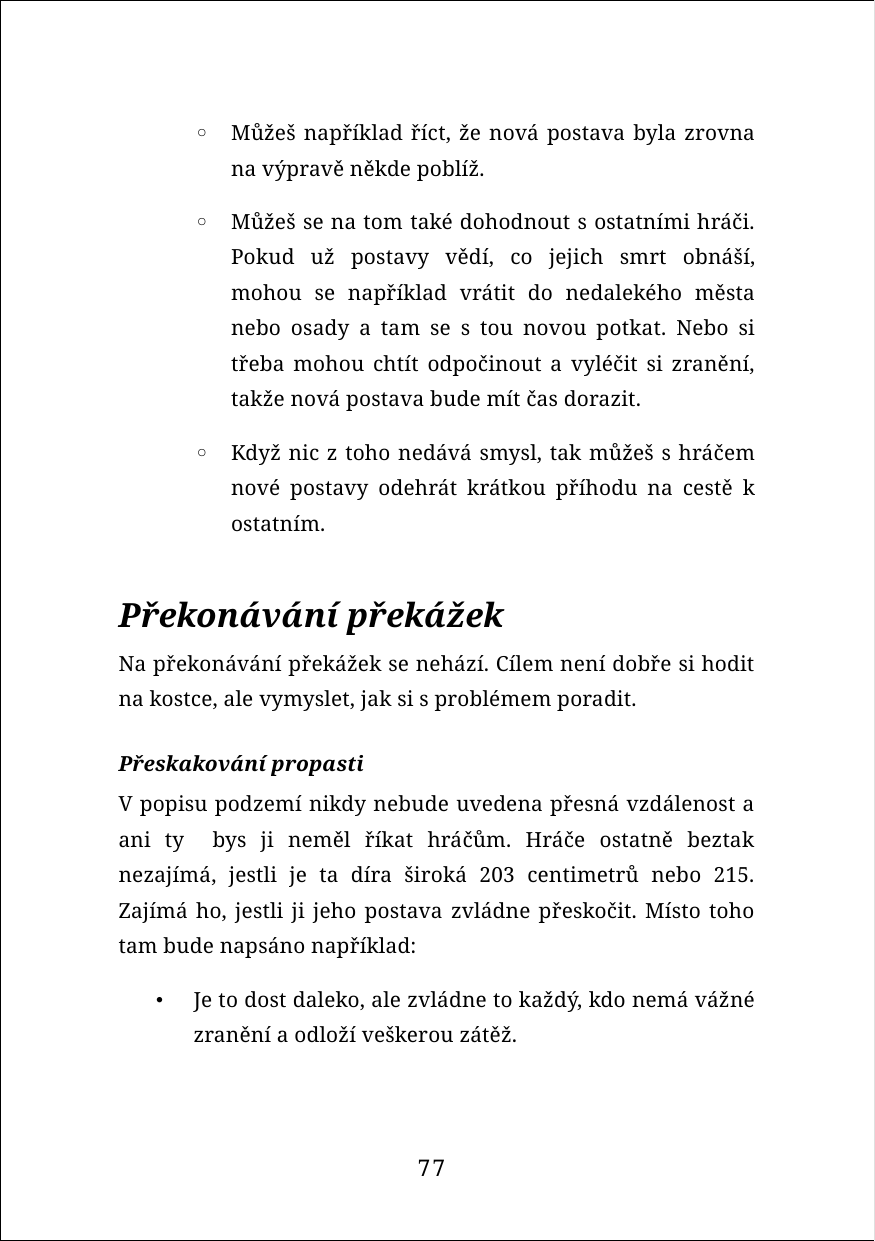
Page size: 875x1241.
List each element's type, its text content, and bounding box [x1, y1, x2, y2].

text V popisu podzemí nikdy nebude uvedena přesná vzdálenost a ani ty bys ji neměl říkat hráčům. Hráče ostatně beztak nezajímá, jestli je ta díra široká 203 centimetrů nebo 215. Zajímá ho, jestli ji jeho postava zvládne přeskočit. Místo toho tam bude napsáno například: [118, 789, 756, 960]
list Můžeš se na tom také dohodnout s ostatními hráči. Pokud už postavy vědí, co jejich smrt obnáší, mohou se například vrátit do nedalekého města nebo osady a tam se s tou novou potkat. Nebo si třeba mohou chtít odpočinout a vyléčit si zranění, takže nová postava bude mít čas dorazit. [193, 207, 756, 413]
text Na překonávání překážek se nehází. Cílem není dobře si hodit na kostce, ale vymyslet, jak si s problémem poradit. [118, 649, 756, 713]
subtitle Překonávání překážek [118, 592, 756, 637]
list Když nic z toho nedává smysl, tak můžeš s hráčem nové postavy odehrát krátkou příhodu na cestě k ostatním. [193, 438, 756, 537]
list Je to dost daleko, ale zvládne to každý, kdo nemá vážné zranění a odloží veškerou zátěž. [156, 985, 756, 1049]
subtitle Přeskakování propasti [118, 749, 756, 778]
list Můžeš například říct, že nová postava byla zrovna na výpravě někde poblíž. [193, 118, 756, 182]
